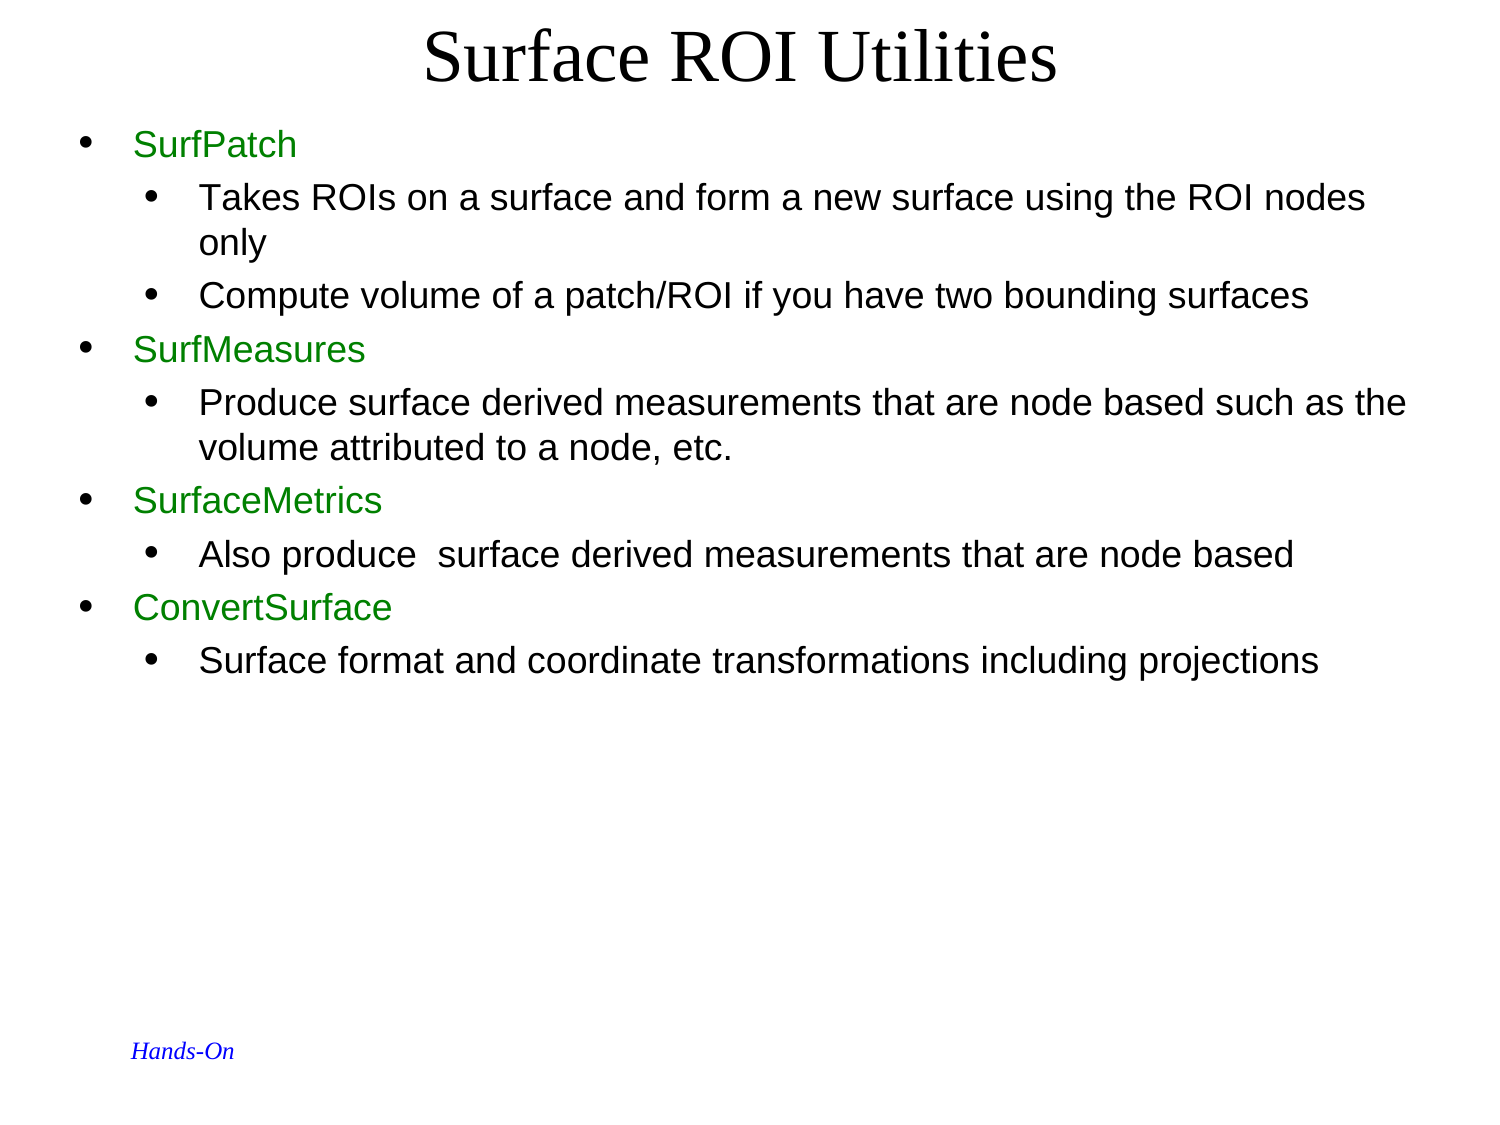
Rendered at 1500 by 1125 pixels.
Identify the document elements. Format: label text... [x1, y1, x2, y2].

text_box Hands-On [116, 1028, 250, 1074]
list SurfPatch Takes ROIs on a surface and form a new surface using the ROI nodes only Compute volume of a patch/ROI if you have two bounding surfaces SurfMeasures Produce surface derived measurements that are node based such as the volume attributed to a node, etc. SurfaceMetrics Also produce surface derived measurements that are node based ConvertSurface Surface format and coordinate transformations including projections [62, 106, 1455, 1072]
title Surface ROI Utilities [112, 0, 1388, 106]
